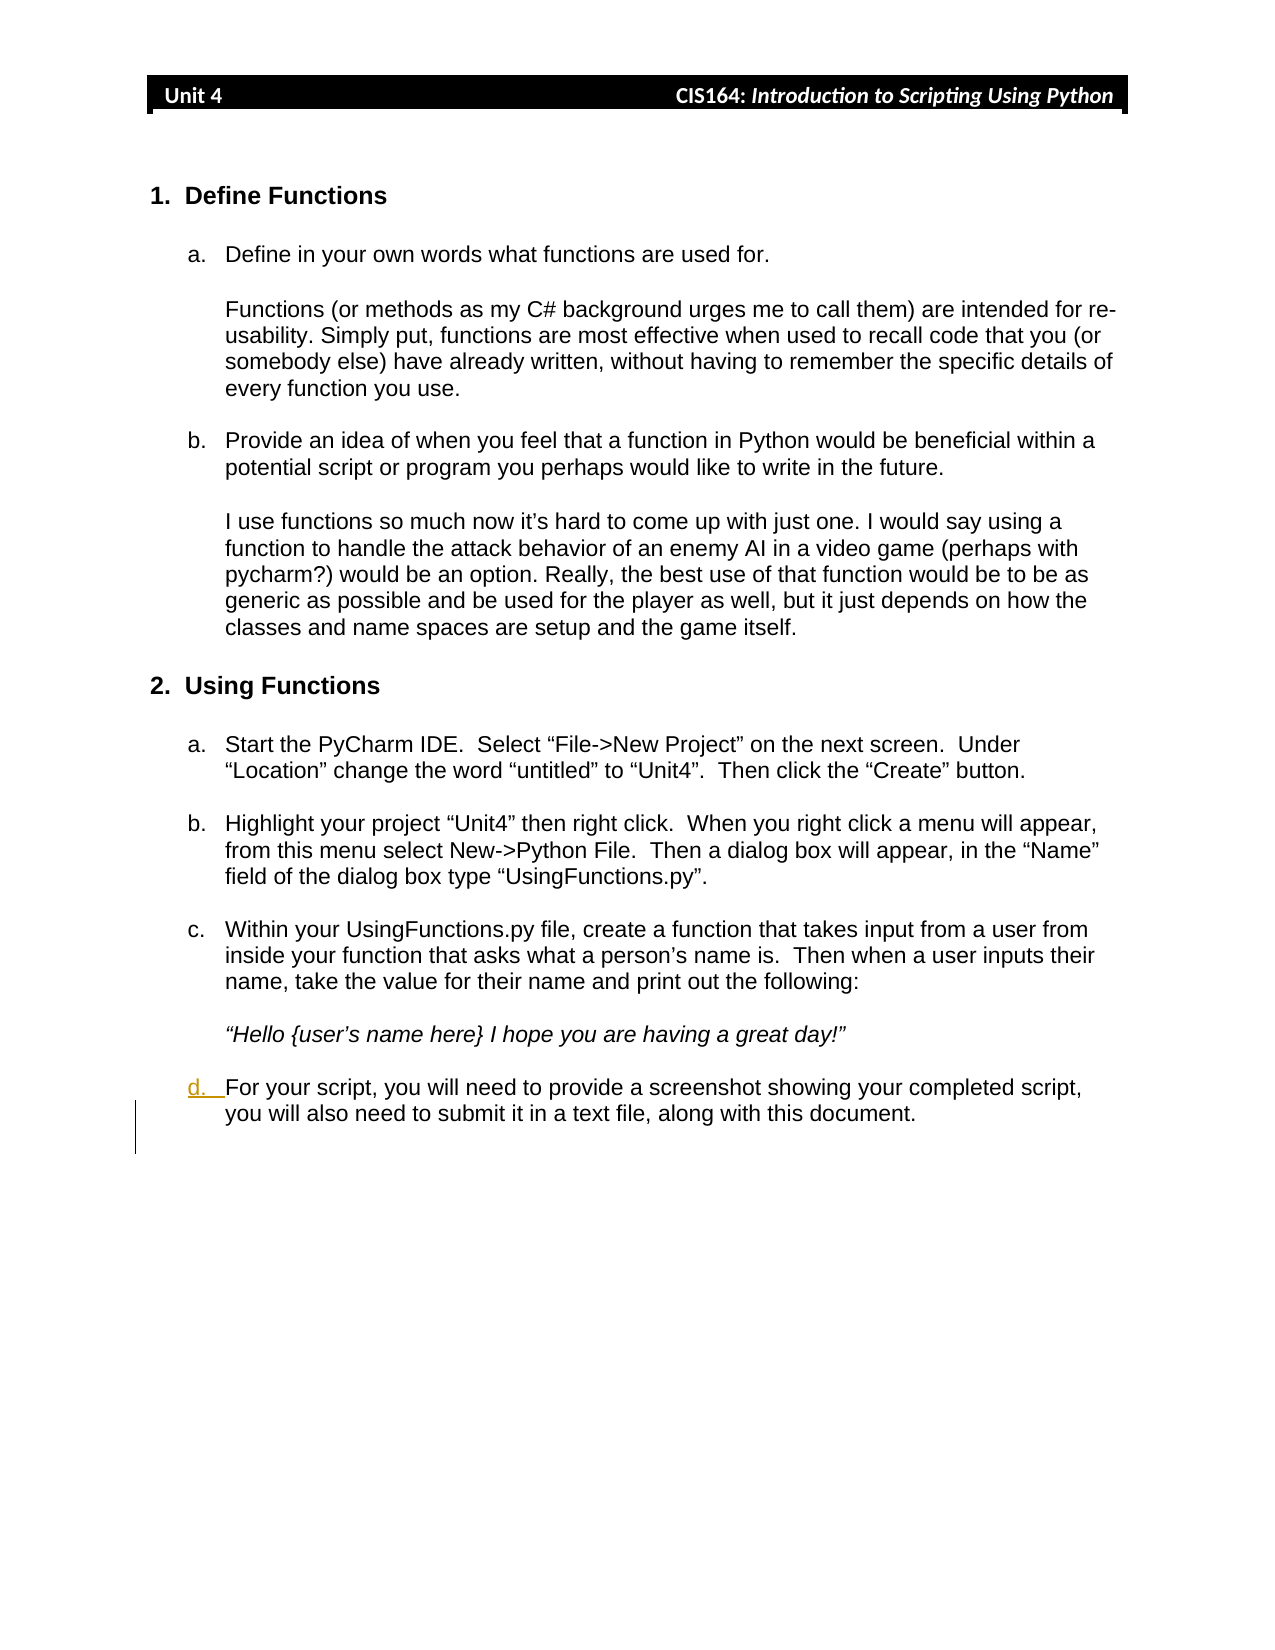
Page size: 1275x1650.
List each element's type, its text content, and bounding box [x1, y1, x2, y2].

subtitle “Hello {user’s name here} I hope you are having a great day!” [225, 1021, 1125, 1047]
subtitle 2. Using Functions [150, 671, 1125, 700]
list Define in your own words what functions are used for. [187, 241, 1125, 268]
list Start the PyCharm IDE. Select “File->New Project” on the next screen. Under “Location” change the word “untitled” to “Unit4”. Then click the “Create” button. [187, 731, 1125, 784]
list Highlight your project “Unit4” then right click. When you right click a menu will appear, from this menu select New->Python File. Then a dialog box will appear, in the “Name” field of the dialog box type “UsingFunctions.py”. [187, 810, 1125, 889]
list Functions (or methods as my C# background urges me to call them) are intended for re-usability. Simply put, functions are most effective when used to recall code that you (or somebody else) have already written, without having to remember the specific details of every function you use. [225, 296, 1125, 401]
list Within your UsingFunctions.py file, create a function that takes input from a user from inside your function that asks what a person’s name is. Then when a user inputs their name, take the value for their name and print out the following: [187, 916, 1125, 995]
list For your script, you will need to provide a screenshot showing your completed script, you will also need to submit it in a text file, along with this document. [187, 1074, 1125, 1126]
list Provide an idea of when you feel that a function in Python would be beneficial within a potential script or program you perhaps would like to write in the future. [187, 427, 1125, 480]
list I use functions so much now it’s hard to come up with just one. I would say using a function to handle the attack behavior of an enemy AI in a video game (perhaps with pycharm?) would be an option. Really, the best use of that function would be to be as generic as possible and be used for the player as well, but it just depends on how the classes and name spaces are setup and the game itself. [187, 508, 1125, 640]
subtitle 1. Define Functions [150, 181, 1125, 210]
